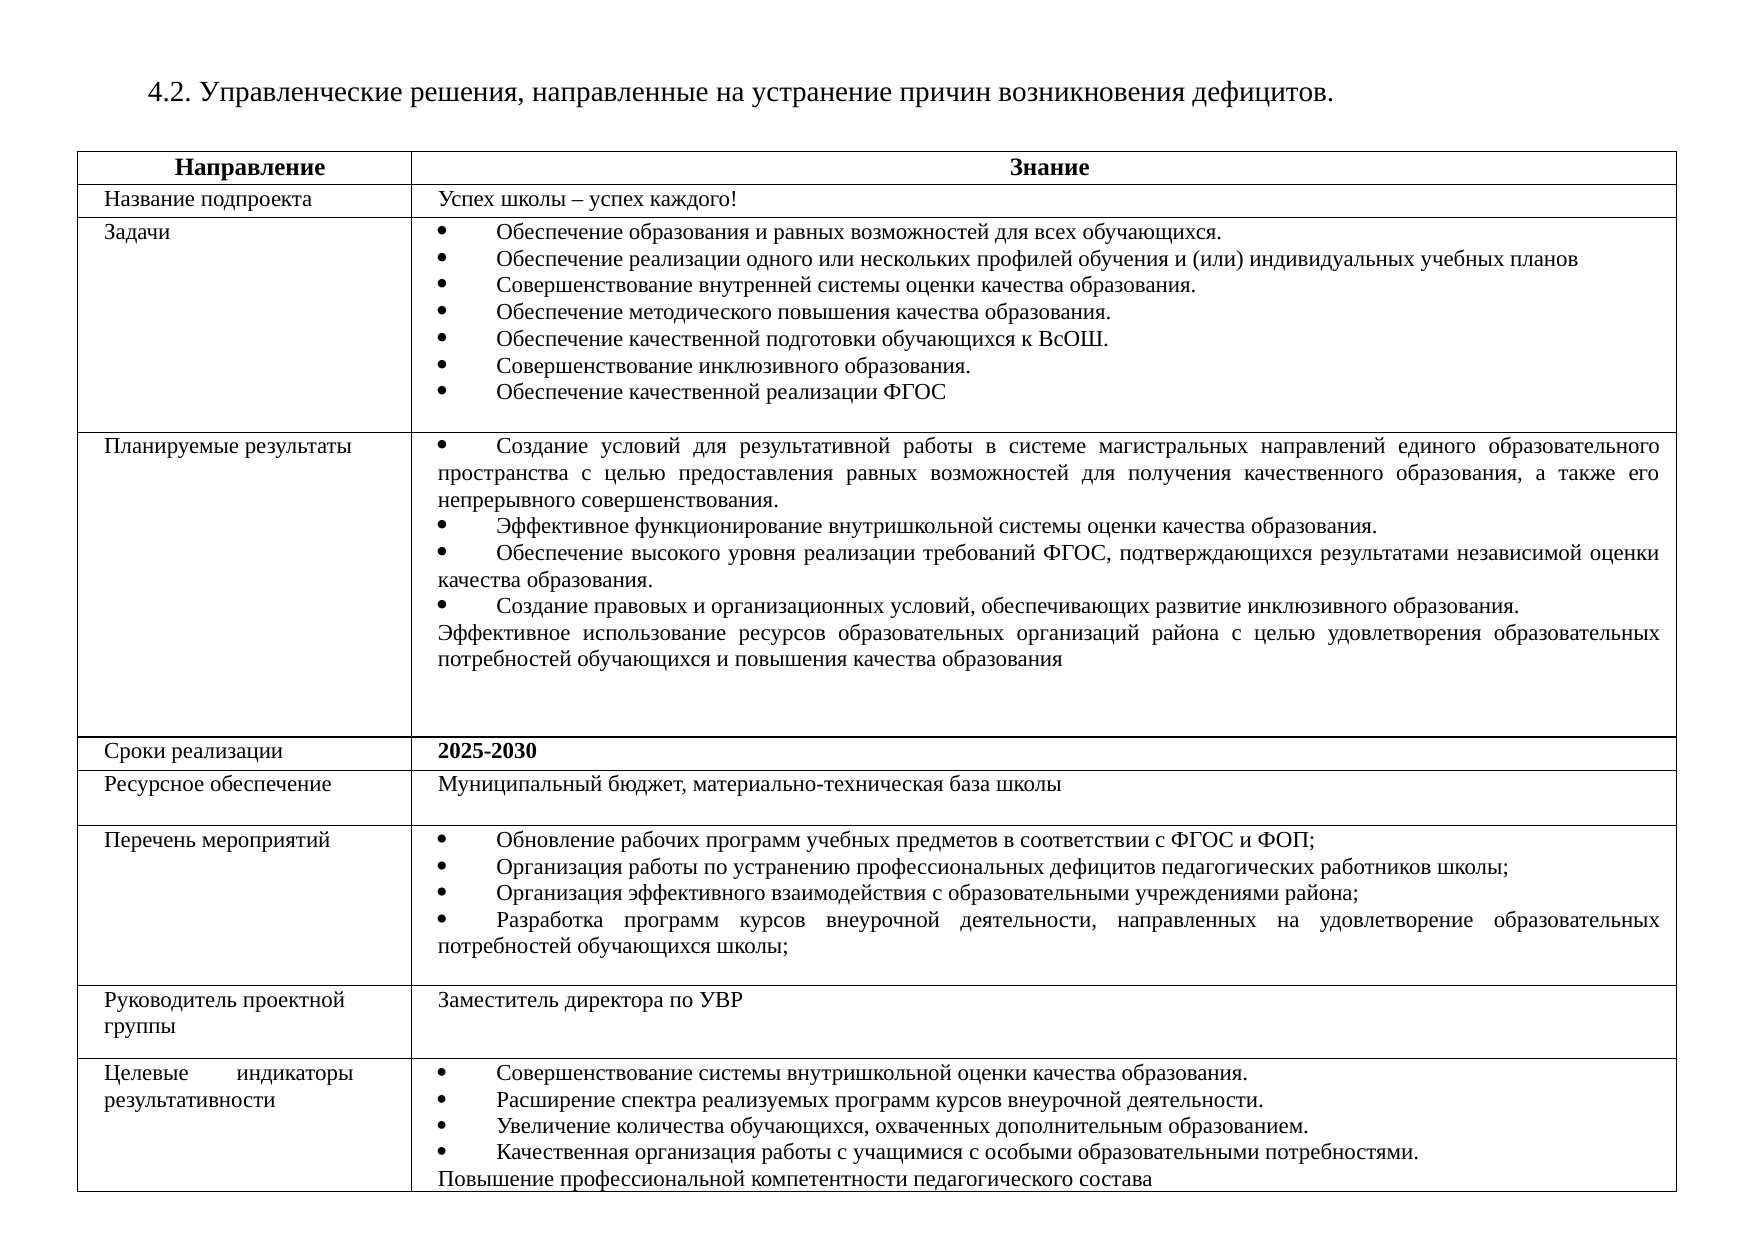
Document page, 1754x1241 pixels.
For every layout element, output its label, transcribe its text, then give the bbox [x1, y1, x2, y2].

table_cell Руководитель проектной группы [78, 986, 411, 1058]
table_cell Сроки реализации [78, 738, 411, 769]
table_cell Обеспечение образования и равных возможностей для всех обучающихся. Обеспечение реализации одного или нескольких профилей обучения и (или) индивидуальных учебных планов Совершенствование внутренней системы оценки качества образования. Обеспечение методического повышения качества образования. Обеспечение качественной подготовки обучающихся к ВсОШ. Совершенствование инклюзивного образования. Обеспечение качественной реализации ФГОС [412, 218, 1676, 432]
table_cell Муниципальный бюджет, материально-техническая база школы [412, 771, 1676, 825]
table_header Направление [78, 152, 411, 184]
table_cell Заместитель директора по УВР [412, 986, 1676, 1058]
text 4.2. Управленческие решения, направленные на устранение причин возникновения дефицитов. [89, 74, 1665, 107]
table_cell Ресурсное обеспечение [78, 771, 411, 825]
table_header Знание [412, 152, 1676, 184]
table_cell Обновление рабочих программ учебных предметов в соответствии с ФГОС и ФОП; Организация работы по устранению профессиональных дефицитов педагогических работников школы; Организация эффективного взаимодействия с образовательными учреждениями района; Разработка программ курсов внеурочной деятельности, направленных на удовлетворение образовательных потребностей обучающихся школы; [412, 826, 1676, 985]
table_cell 2025-2030 [412, 738, 1676, 769]
table_cell Успех школы – успех каждого! [412, 185, 1676, 217]
table_cell Перечень мероприятий [78, 826, 411, 985]
table_cell Совершенствование системы внутришкольной оценки качества образования. Расширение спектра реализуемых программ курсов внеурочной деятельности. Увеличение количества обучающихся, охваченных дополнительным образованием. Качественная организация работы с учащимися с особыми образовательными потребностями. Повышение профессиональной компетентности педагогического состава [412, 1059, 1676, 1191]
table_cell Целевые индикаторы результативности [78, 1059, 411, 1191]
table_cell Задачи [78, 218, 411, 432]
table_cell Планируемые результаты [78, 433, 411, 736]
table_cell Название подпроекта [78, 185, 411, 217]
table_cell Создание условий для результативной работы в системе магистральных направлений единого образовательного пространства с целью предоставления равных возможностей для получения качественного образования, а также его непрерывного совершенствования. Эффективное функционирование внутришкольной системы оценки качества образования. Обеспечение высокого уровня реализации требований ФГОС, подтверждающихся результатами независимой оценки качества образования. Создание правовых и организационных условий, обеспечивающих развитие инклюзивного образования. Эффективное использование ресурсов образовательных организаций района с целью удовлетворения образовательных потребностей обучающихся и повышения качества образования [412, 433, 1676, 736]
